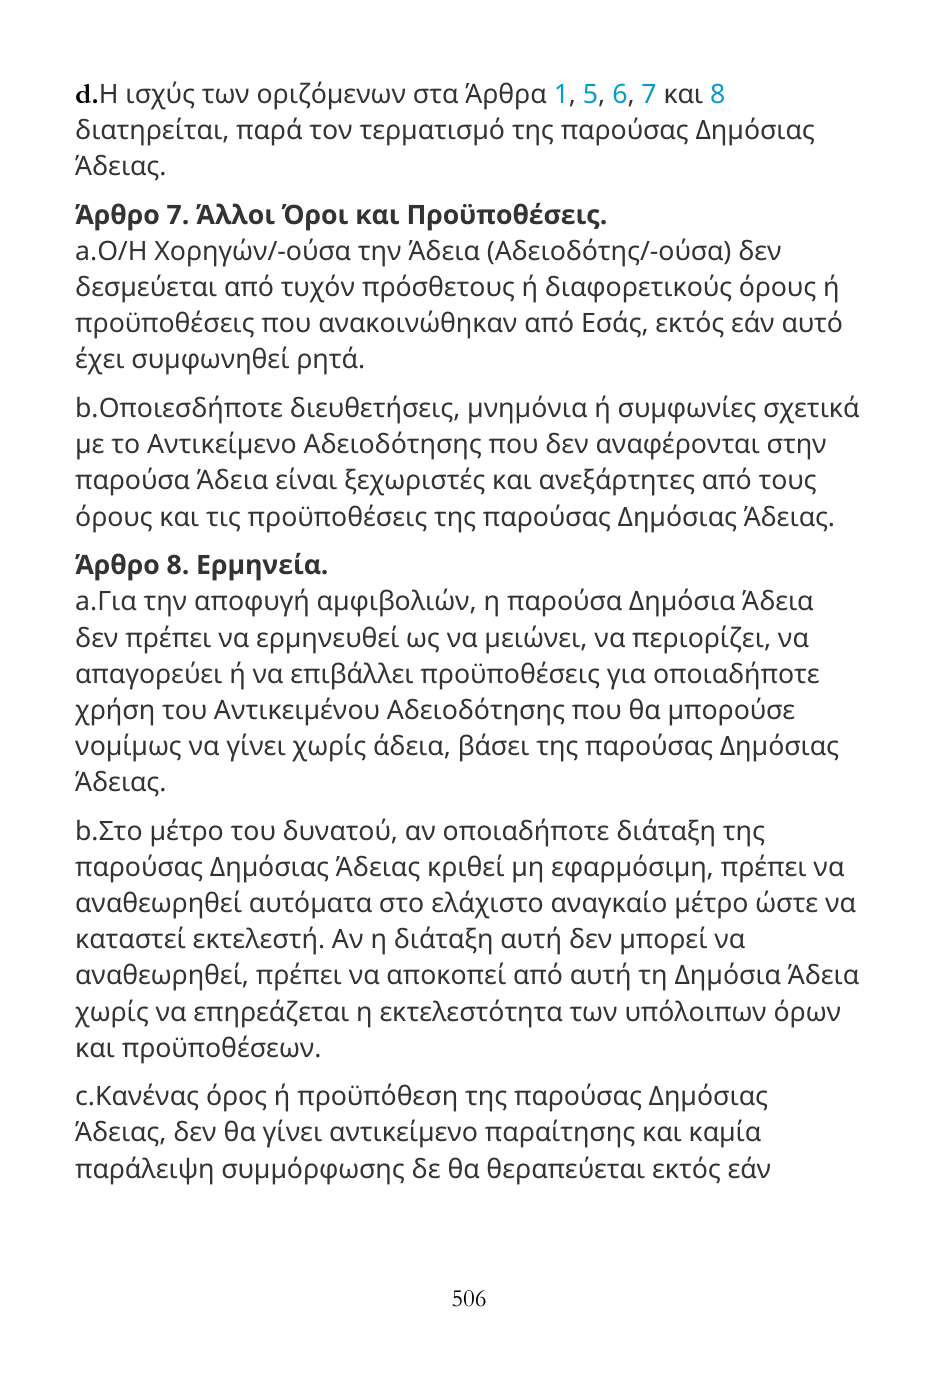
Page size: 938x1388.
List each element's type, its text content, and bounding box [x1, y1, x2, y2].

list Κανένας όρος ή προϋπόθεση της παρούσας Δημόσιας Άδειας, δεν θα γίνει αντικείμενο παραίτησης και καμία παράλειψη συμμόρφωσης δε θα θεραπεύεται εκτός εάν [75, 1077, 862, 1186]
list Στο μέτρο του δυνατού, αν οποιαδήποτε διάταξη της παρούσας Δημόσιας Άδειας κριθεί μη εφαρμόσιμη, πρέπει να αναθεωρηθεί αυτόματα στο ελάχιστο αναγκαίο μέτρο ώστε να καταστεί εκτελεστή. Αν η διάταξη αυτή δεν μπορεί να αναθεωρηθεί, πρέπει να αποκοπεί από αυτή τη Δημόσια Άδεια χωρίς να επηρεάζεται η εκτελεστότητα των υπόλοιπων όρων και προϋποθέσεων. [75, 812, 862, 1065]
list Ο/Η Χορηγών/-ούσα την Άδεια (Αδειοδότης/-ούσα) δεν δεσμεύεται από τυχόν πρόσθετους ή διαφορετικούς όρους ή προϋποθέσεις που ανακοινώθηκαν από Εσάς, εκτός εάν αυτό έχει συμφωνηθεί ρητά. [75, 232, 862, 377]
list Οποιεσδήποτε διευθετήσεις, μνημόνια ή συμφωνίες σχετικά με το Αντικείμενο Αδειοδότησης που δεν αναφέρονται στην παρούσα Άδεια είναι ξεχωριστές και ανεξάρτητες από τους όρους και τις προϋποθέσεις της παρούσας Δημόσιας Άδειας. [75, 389, 862, 534]
list Η ισχύς των οριζόμενων στα Άρθρα 1, 5, 6, 7 και 8 διατηρείται, παρά τον τερματισμό της παρούσας Δημόσιας Άδειας. [75, 75, 862, 183]
text Άρθρο 7. Άλλοι Όροι και Προϋποθέσεις. [75, 196, 862, 232]
list Για την αποφυγή αμφιβολιών, η παρούσα Δημόσια Άδεια δεν πρέπει να ερμηνευθεί ως να μειώνει, να περιορίζει, να απαγορεύει ή να επιβάλλει προϋποθέσεις για οποιαδήποτε χρήση του Αντικειμένου Αδειοδότησης που θα μπορούσε νομίμως να γίνει χωρίς άδεια, βάσει της παρούσας Δημόσιας Άδειας. [75, 582, 862, 799]
text Άρθρο 8. Ερμηνεία. [75, 546, 862, 582]
